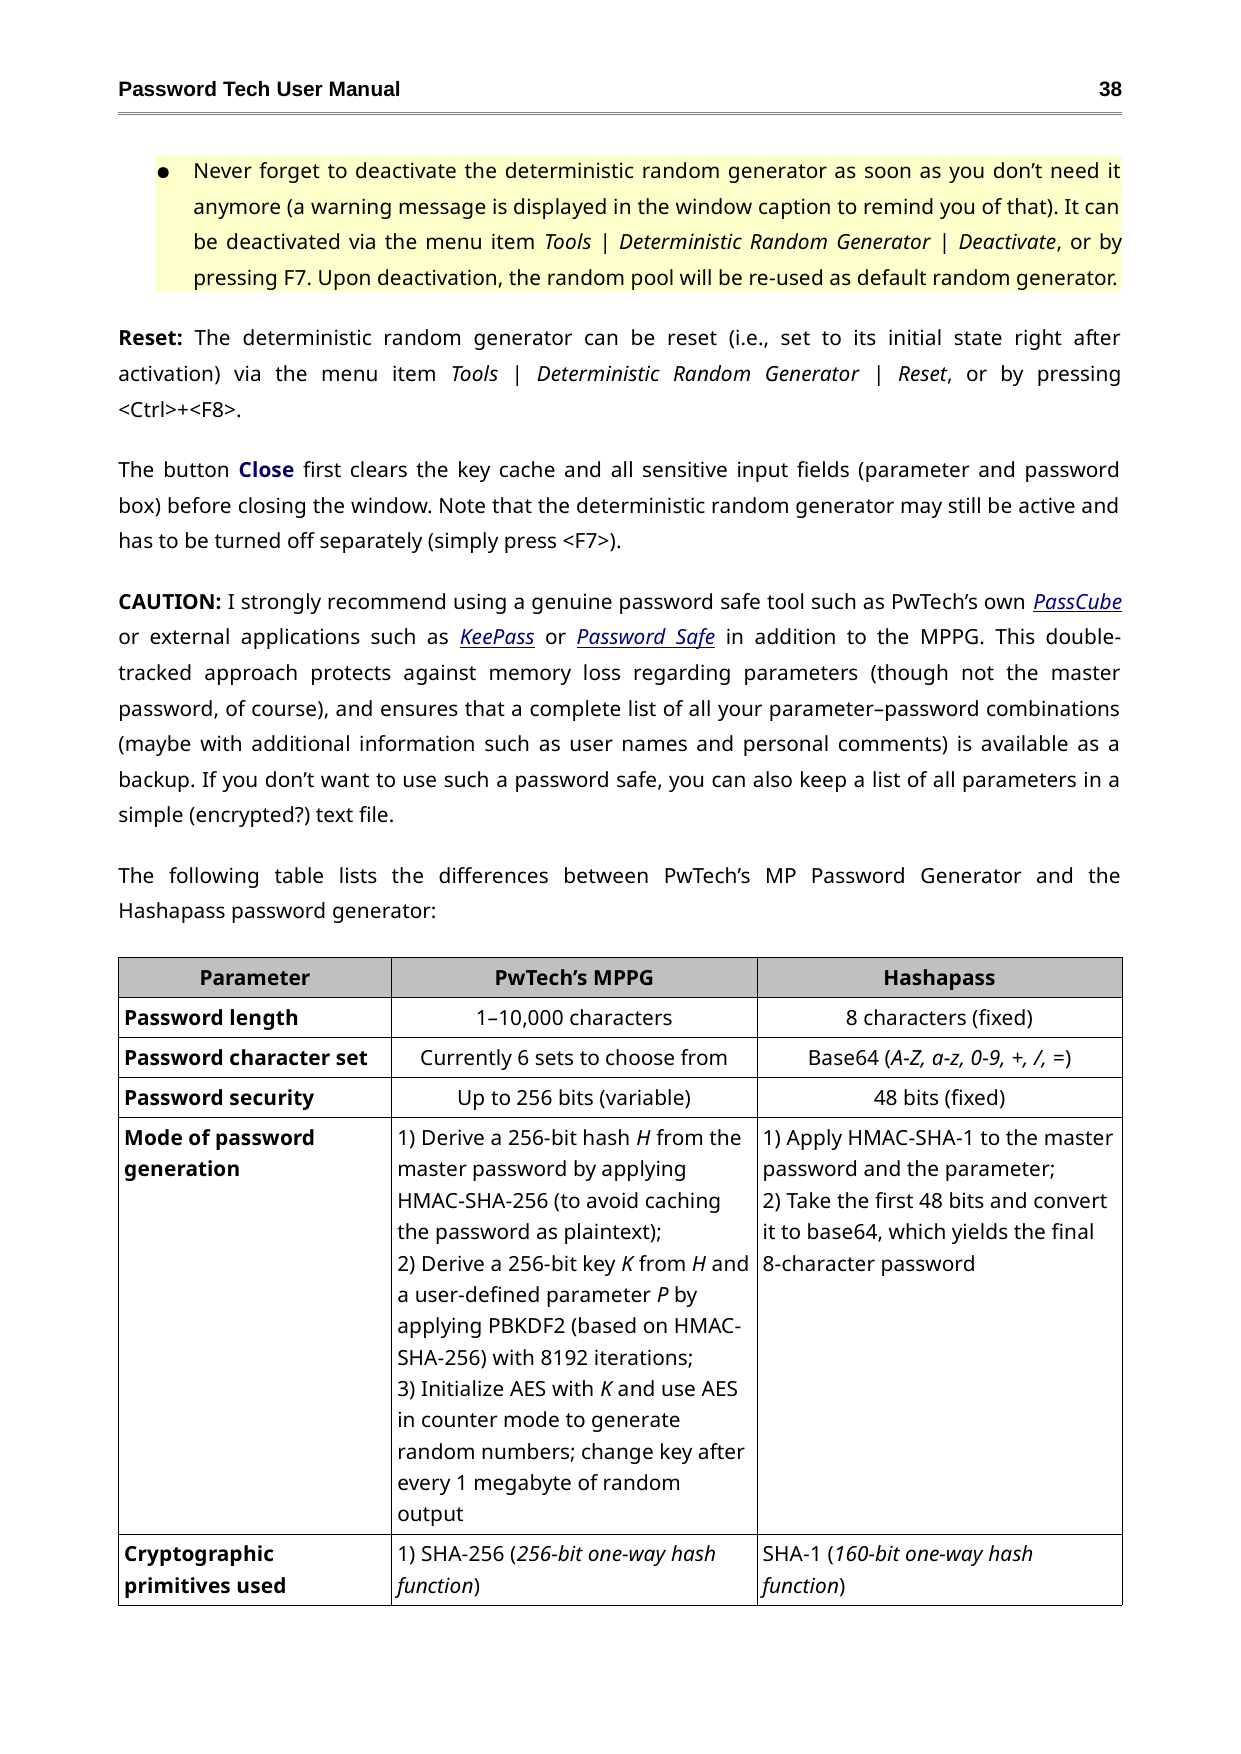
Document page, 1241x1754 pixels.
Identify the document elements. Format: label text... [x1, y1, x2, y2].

table_cell 48 bits (fixed) [758, 1078, 1122, 1117]
table_cell Cryptographic primitives used [119, 1535, 391, 1605]
table_cell 1) Derive a 256-bit hash H from the master password by applying HMAC-SHA-256 (to avoid caching the password as plaintext); 2) Derive a 256-bit key K from H and a user-defined parameter P by applying PBKDF2 (based on HMAC-SHA-256) with 8192 iterations; 3) Initialize AES with K and use AES in counter mode to generate random numbers; change key after every 1 megabyte of random output [392, 1118, 757, 1533]
table_header Hashapass [758, 958, 1122, 997]
table_cell 1) Apply HMAC-SHA-1 to the master password and the parameter; 2) Take the first 48 bits and convert it to base64, which yields the final 8-character password [758, 1118, 1122, 1533]
text The following table lists the differences between PwTech’s MP Password Generator and the Hashapass password generator: [118, 861, 1122, 925]
table_cell Up to 256 bits (variable) [392, 1078, 757, 1117]
table_header Parameter [119, 958, 391, 997]
table_cell 1–10,000 characters [392, 998, 757, 1037]
table_cell Password security [119, 1078, 391, 1117]
table_cell Password length [119, 998, 391, 1037]
text The button Close first clears the key cache and all sensitive input fields (parameter and password box) before closing the window. Note that the deterministic random generator may still be active and has to be turned off separately (simply press <F7>). [118, 455, 1122, 555]
table_header PwTech’s MPPG [392, 958, 757, 997]
table_cell Mode of password generation [119, 1118, 391, 1533]
table_cell Currently 6 sets to choose from [392, 1038, 757, 1077]
table_cell Base64 (A-Z, a-z, 0-9, +, /, =) [758, 1038, 1122, 1077]
table_cell Password character set [119, 1038, 391, 1077]
list Never forget to deactivate the deterministic random generator as soon as you don’t need it anymore (a warning message is displayed in the window caption to remind you of that). It can be deactivated via the menu item Tools | Deterministic Random Generator | Deactivate, or by pressing F7. Upon deactivation, the random pool will be re-used as default random generator. [156, 156, 1122, 291]
table_cell 1) SHA-256 (256-bit one-way hash function) [392, 1535, 757, 1605]
table_cell 8 characters (fixed) [758, 998, 1122, 1037]
text CAUTION: I strongly recommend using a genuine password safe tool such as PwTech’s own PassCube or external applications such as KeePass or Password Safe in addition to the MPPG. This double-tracked approach protects against memory loss regarding parameters (though not the master password, of course), and ensures that a complete list of all your parameter–password combinations (maybe with additional information such as user names and personal comments) is available as a backup. If you don’t want to use such a password safe, you can also keep a list of all parameters in a simple (encrypted?) text file. [118, 587, 1122, 829]
text Reset: The deterministic random generator can be reset (i.e., set to its initial state right after activation) via the menu item Tools | Deterministic Random Generator | Reset, or by pressing <Ctrl>+<F8>. [118, 323, 1122, 423]
table_cell SHA-1 (160-bit one-way hash function) [758, 1535, 1122, 1605]
